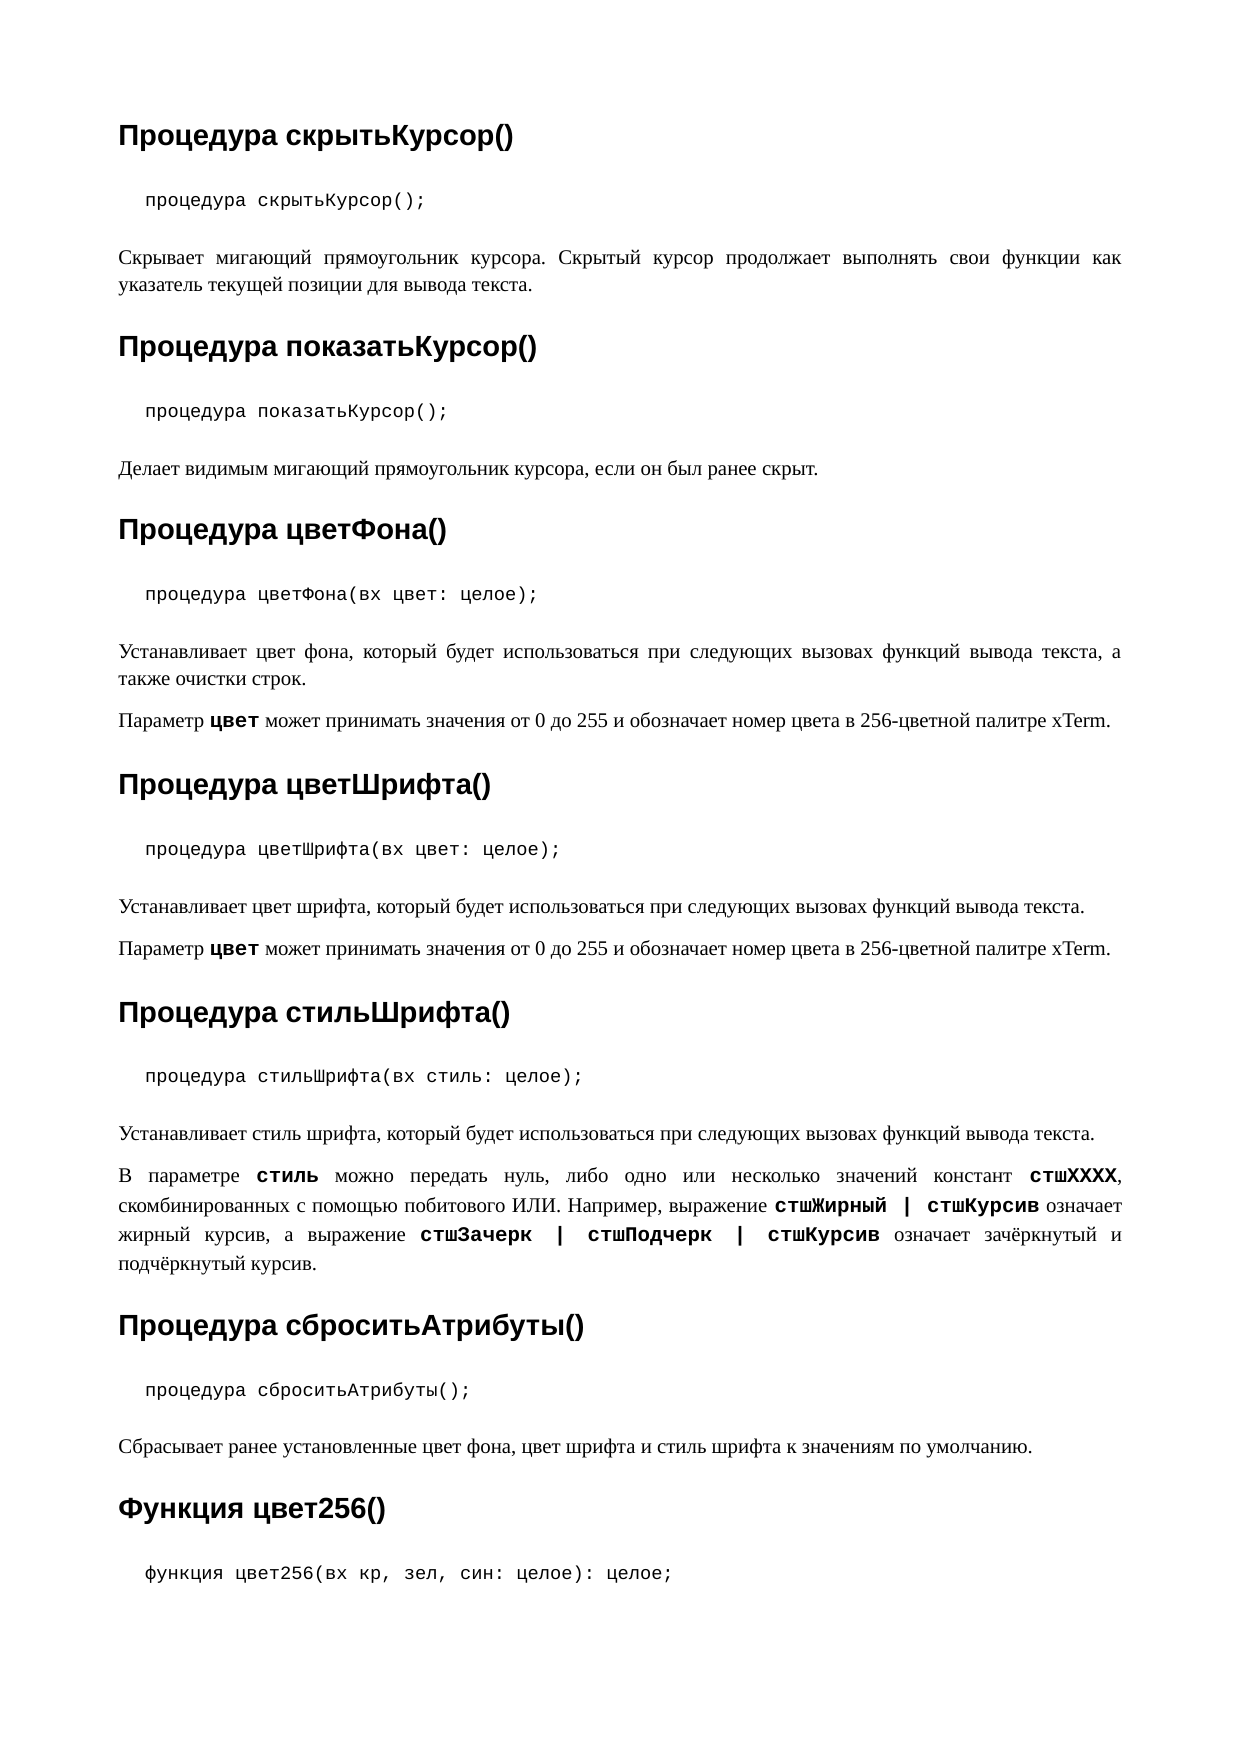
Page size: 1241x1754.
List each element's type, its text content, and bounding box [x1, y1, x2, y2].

text Параметр цвет может принимать значения от 0 до 255 и обозначает номер цвета в 256-цветной палитре xTerm. [118, 708, 1122, 734]
text процедура стильШрифта(вх стиль: целое); [136, 1058, 1104, 1097]
text Устанавливает цвет фона, который будет использоваться при следующих вызовах функций вывода текста, а также очистки строк. [118, 639, 1122, 690]
subtitle Процедура скрытьКурсор() [118, 118, 1122, 152]
text Скрывает мигающий прямоугольник курсора. Скрытый курсор продолжает выполнять свои функции как указатель текущей позиции для вывода текста. [118, 244, 1122, 296]
text Сбрасывает ранее установленные цвет фона, цвет шрифта и стиль шрифта к значениям по умолчанию. [118, 1434, 1122, 1458]
text Параметр цвет может принимать значения от 0 до 255 и обозначает номер цвета в 256-цветной палитре xTerm. [118, 936, 1122, 962]
subtitle Процедура цветШрифта() [118, 767, 1122, 801]
text Устанавливает стиль шрифта, который будет использоваться при следующих вызовах функций вывода текста. [118, 1121, 1122, 1145]
text В параметре стиль можно передать нуль, либо одно или несколько значений констант стшХХХХ, скомбинированных с помощью побитового ИЛИ. Например, выражение стшЖирный | стшКурсив означает жирный курсив, а выражение стшЗачерк | стшПодчерк | стшКурсив означает зачёркнутый и подчёркнутый курсив. [118, 1163, 1122, 1275]
subtitle Процедура сброситьАтрибуты() [118, 1308, 1122, 1341]
text процедура цветШрифта(вх цвет: целое); [136, 831, 1104, 870]
text Устанавливает цвет шрифта, который будет использоваться при следующих вызовах функций вывода текста. [118, 894, 1122, 918]
subtitle Процедура цветФона() [118, 512, 1122, 546]
text функция цвет256(вх кр, зел, син: целое): целое; [136, 1555, 1104, 1594]
text процедура скрытьКурсор(); [136, 182, 1104, 221]
subtitle Процедура стильШрифта() [118, 994, 1122, 1028]
text процедура показатьКурсор(); [136, 393, 1104, 432]
text процедура цветФона(вх цвет: целое); [136, 576, 1104, 615]
subtitle Функция цвет256() [118, 1491, 1122, 1524]
text процедура сброситьАтрибуты(); [136, 1372, 1104, 1411]
subtitle Процедура показатьКурсор() [118, 329, 1122, 362]
text Делает видимым мигающий прямоугольник курсора, если он был ранее скрыт. [118, 455, 1122, 479]
